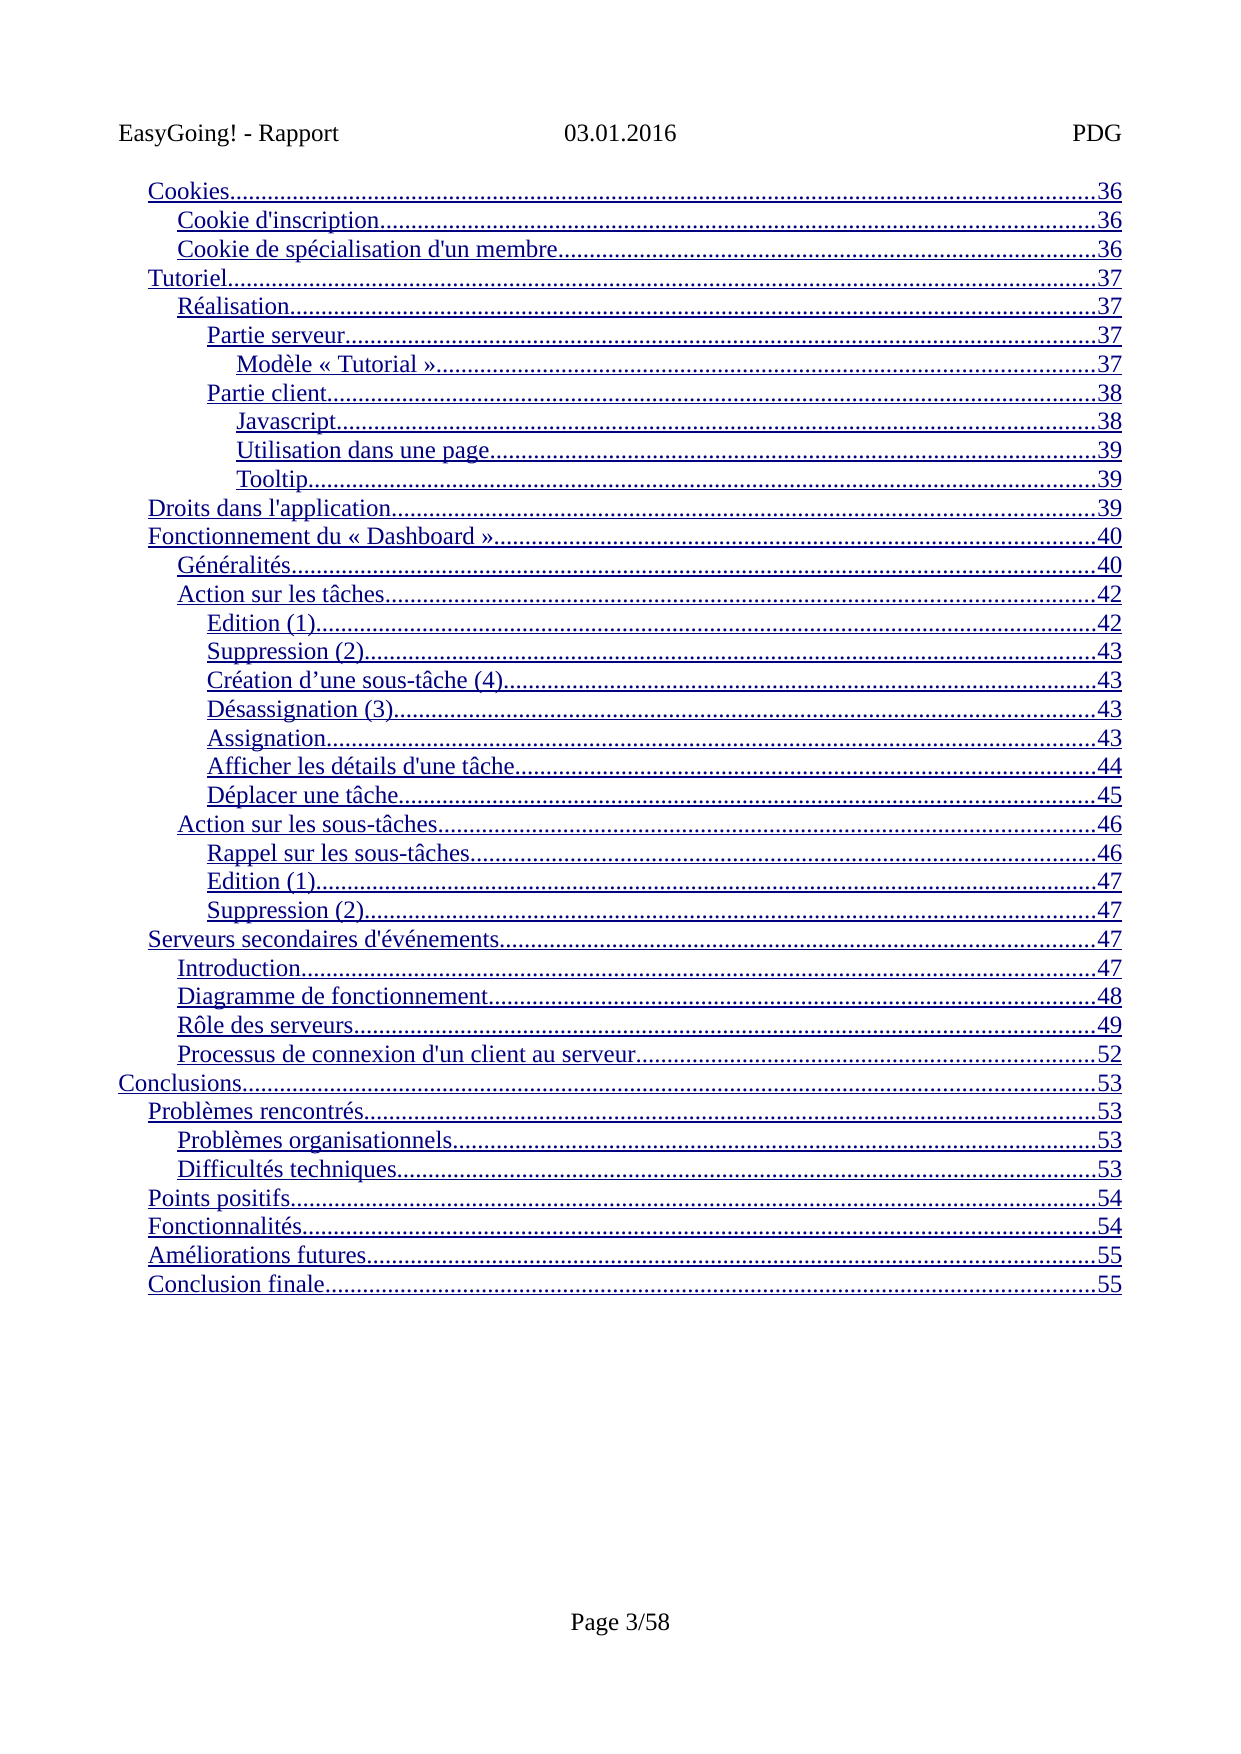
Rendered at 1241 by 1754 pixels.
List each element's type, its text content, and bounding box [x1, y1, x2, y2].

text Afficher les détails d'une tâche 44 [207, 751, 1122, 776]
text Difficultés techniques 53 [177, 1154, 1122, 1179]
text Points positifs 54 [148, 1183, 1122, 1208]
text Rôle des serveurs 49 [177, 1010, 1122, 1035]
text Problèmes organisationnels 53 [177, 1125, 1122, 1150]
text Conclusion finale 55 [148, 1269, 1122, 1294]
text Assignation 43 [207, 723, 1122, 748]
text Partie serveur 37 [207, 320, 1122, 345]
text Modèle « Tutorial » 37 [236, 349, 1122, 374]
text Partie client 38 [207, 378, 1122, 403]
text Désassignation (3) 43 [207, 694, 1122, 719]
text Problèmes rencontrés 53 [148, 1096, 1122, 1121]
text Améliorations futures 55 [148, 1240, 1122, 1265]
text Tooltip 39 [236, 464, 1122, 489]
text Tutoriel 37 [148, 263, 1122, 288]
text Introduction 47 [177, 953, 1122, 978]
text Cookie d'inscription 36 [177, 205, 1122, 230]
text Droits dans l'application 39 [148, 493, 1122, 518]
text Javascript 38 [236, 406, 1122, 431]
text Edition (1) 47 [207, 866, 1122, 891]
text Fonctionnalités 54 [148, 1211, 1122, 1236]
text Edition (1) 42 [207, 608, 1122, 633]
text Action sur les sous-tâches 46 [177, 809, 1122, 834]
text Action sur les tâches 42 [177, 579, 1122, 604]
text Utilisation dans une page 39 [236, 435, 1122, 460]
text Réalisation 37 [177, 291, 1122, 316]
text Création d’une sous-tâche (4) 43 [207, 665, 1122, 690]
text Fonctionnement du « Dashboard » 40 [148, 521, 1122, 546]
text Rappel sur les sous-tâches 46 [207, 838, 1122, 863]
text Conclusions 53 [118, 1068, 1122, 1093]
text Diagramme de fonctionnement 48 [177, 981, 1122, 1006]
text Suppression (2) 47 [207, 895, 1122, 920]
text Cookies 36 [148, 176, 1122, 201]
text Suppression (2) 43 [207, 636, 1122, 661]
text Processus de connexion d'un client au serveur 52 [177, 1039, 1122, 1064]
text Cookie de spécialisation d'un membre 36 [177, 234, 1122, 259]
text Généralités 40 [177, 550, 1122, 575]
text Serveurs secondaires d'événements 47 [148, 924, 1122, 949]
text Déplacer une tâche 45 [207, 780, 1122, 805]
